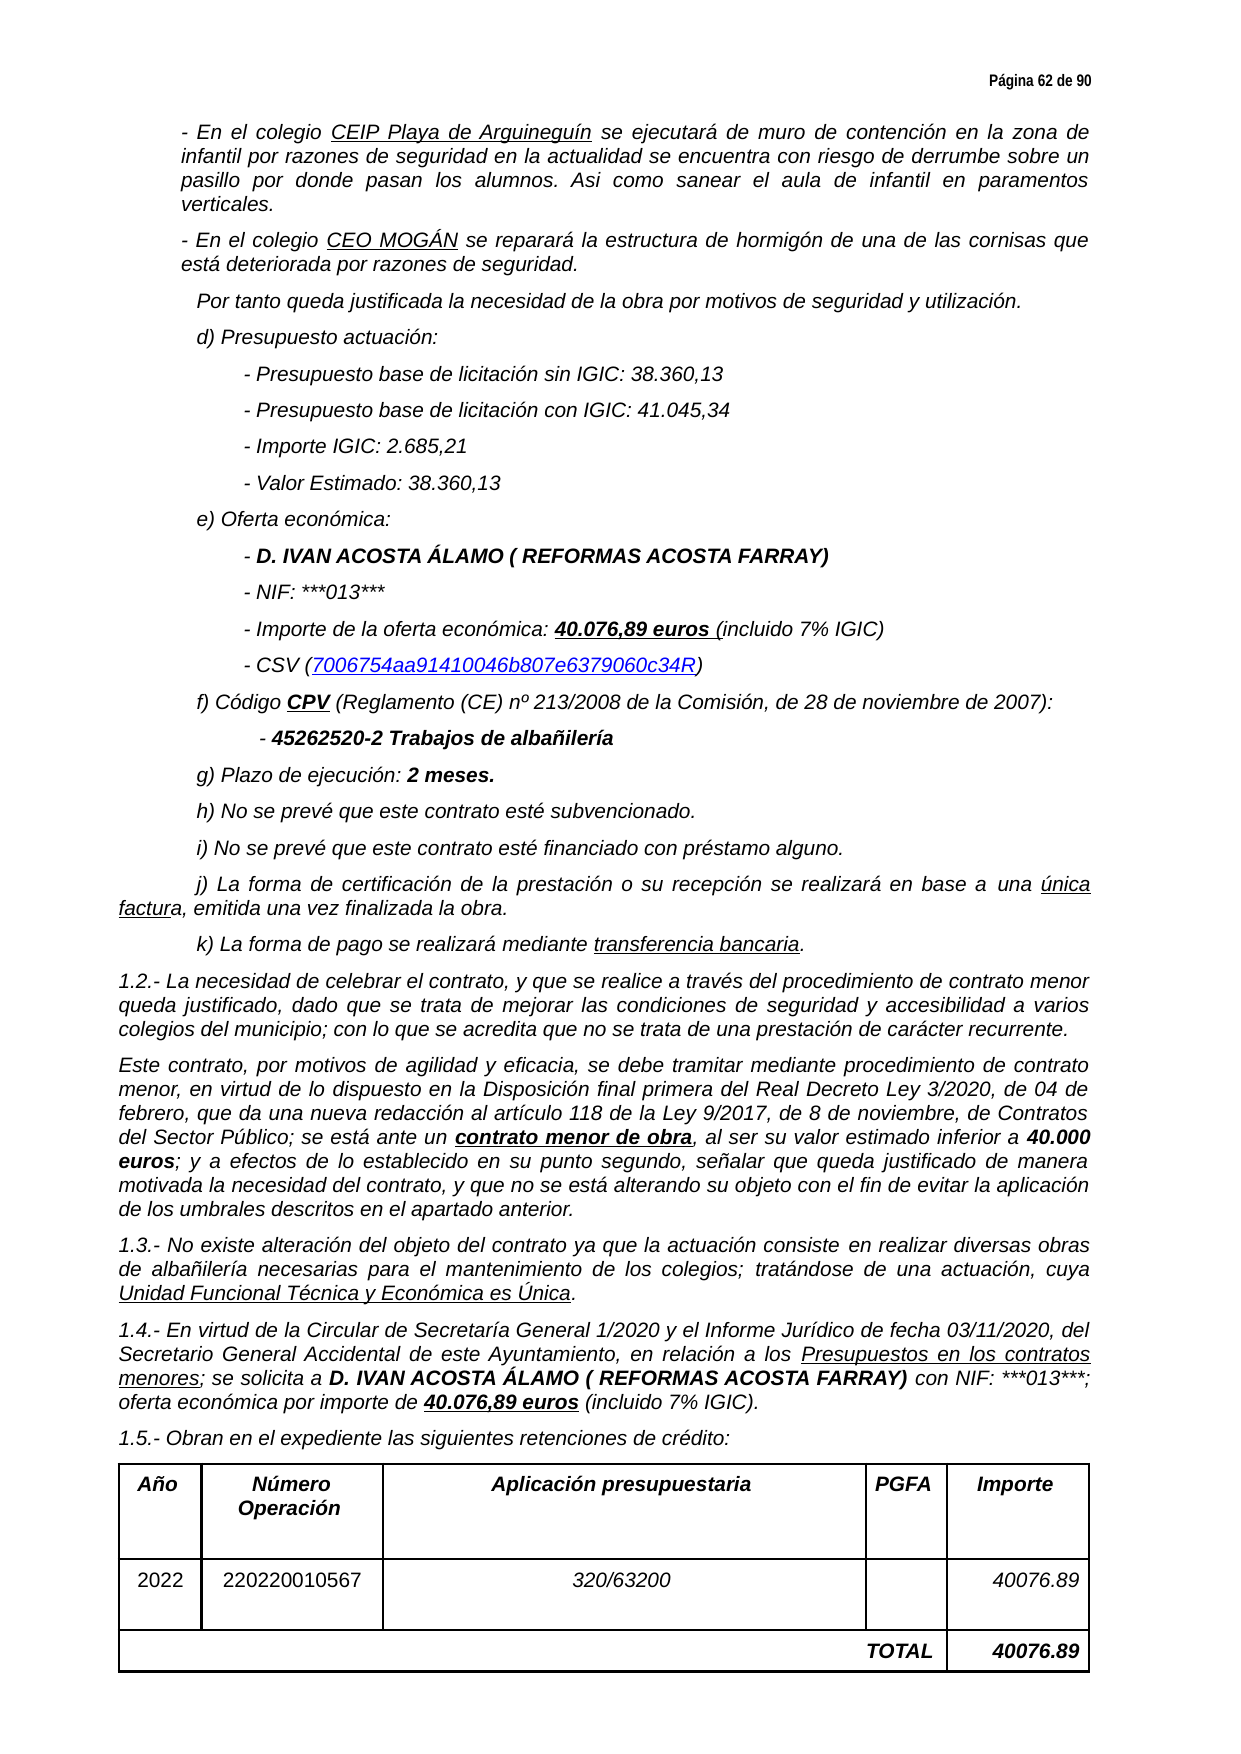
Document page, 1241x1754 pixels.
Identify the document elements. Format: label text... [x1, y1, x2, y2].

table_header Importe [948, 1465, 1088, 1557]
table_cell [867, 1560, 946, 1629]
text Este contrato, por motivos de agilidad y eficacia, se debe tramitar mediante procedimiento de contrato menor, en virtud de lo dispuesto en la Disposición final primera del Real Decreto Ley 3/2020, de 04 de febrero, que da una nueva redacción al artículo 118 de la Ley 9/2017, de 8 de noviembre, de Contratos del Sector Público; se está ante un contrato menor de obra, al ser su valor estimado inferior a 40.000 euros; y a efectos de lo establecido en su punto segundo, señalar que queda justificado de manera motivada la necesidad del contrato, y que no se está alterando su objeto con el fin de evitar la aplicación de los umbrales descritos en el apartado anterior. [118, 1053, 1092, 1221]
table_cell 2022 [120, 1560, 200, 1629]
text k) La forma de pago se realizará mediante transferencia bancaria. [118, 932, 1092, 956]
table_header PGFA [867, 1465, 946, 1557]
text - En el colegio CEIP Playa de Arguineguín se ejecutará de muro de contención en la zona de infantil por razones de seguridad en la actualidad se encuentra con riesgo de derrumbe sobre un pasillo por donde pasan los alumnos. Asi como sanear el aula de infantil en paramentos verticales. [181, 120, 1092, 216]
table_cell 40076,89 [948, 1560, 1088, 1629]
table_cell 320/63200 [384, 1560, 865, 1629]
table_cell 40076,89 [948, 1631, 1088, 1670]
text f) Código CPV (Reglamento (CE) nº 213/2008 de la Comisión, de 28 de noviembre de 2007): [118, 689, 1092, 713]
text j) La forma de certificación de la prestación o su recepción se realizará en base a una única factura, emitida una vez finalizada la obra. [118, 872, 1092, 920]
text i) No se prevé que este contrato esté financiado con préstamo alguno. [118, 835, 1092, 859]
text - CSV (7006754aa91410046b807e6379060c34R) [243, 653, 1092, 677]
text - NIF: ***013*** [243, 580, 1092, 604]
text - Presupuesto base de licitación sin IGIC: 38.360,13 [243, 361, 1092, 385]
text g) Plazo de ejecución: 2 meses. [118, 762, 1092, 786]
text Por tanto queda justificada la necesidad de la obra por motivos de seguridad y utilización. [118, 288, 1092, 312]
text h) No se prevé que este contrato esté subvencionado. [118, 799, 1092, 823]
table_header Año [120, 1465, 200, 1557]
text e) Oferta económica: [118, 507, 1092, 531]
text - En el colegio CEO MOGÁN se reparará la estructura de hormigón de una de las cornisas que está deteriorada por razones de seguridad. [181, 228, 1092, 276]
text d) Presupuesto actuación: [118, 325, 1092, 349]
table_cell TOTAL [120, 1631, 946, 1670]
text - Valor Estimado: 38.360,13 [243, 471, 1092, 495]
table_header Número Operación [203, 1465, 382, 1557]
text 1.5.- Obran en el expediente las siguientes retenciones de crédito: [118, 1426, 1092, 1450]
table_cell 220220010567 [203, 1560, 382, 1629]
text - 45262520-2 Trabajos de albañilería [181, 726, 1092, 750]
text - Importe IGIC: 2.685,21 [243, 434, 1092, 458]
text - Importe de la oferta económica: 40.076,89 euros (incluido 7% IGIC) [243, 617, 1092, 641]
text 1.2.- La necesidad de celebrar el contrato, y que se realice a través del procedimiento de contrato menor queda justificado, dado que se trata de mejorar las condiciones de seguridad y accesibilidad a varios colegios del municipio; con lo que se acredita que no se trata de una prestación de carácter recurrente. [118, 969, 1092, 1041]
text 1.4.- En virtud de la Circular de Secretaría General 1/2020 y el Informe Jurídico de fecha 03/11/2020, del Secretario General Accidental de este Ayuntamiento, en relación a los Presupuestos en los contratos menores; se solicita a D. IVAN ACOSTA ÁLAMO ( REFORMAS ACOSTA FARRAY) con NIF: ***013***; oferta económica por importe de 40.076,89 euros (incluido 7% IGIC). [118, 1318, 1092, 1413]
text 1.3.- No existe alteración del objeto del contrato ya que la actuación consiste en realizar diversas obras de albañilería necesarias para el mantenimiento de los colegios; tratándose de una actuación, cuya Unidad Funcional Técnica y Económica es Única. [118, 1233, 1092, 1305]
table_header Aplicación presupuestaria [384, 1465, 865, 1557]
text - Presupuesto base de licitación con IGIC: 41.045,34 [243, 398, 1092, 422]
text - D. IVAN ACOSTA ÁLAMO ( REFORMAS ACOSTA FARRAY) [243, 544, 1092, 568]
